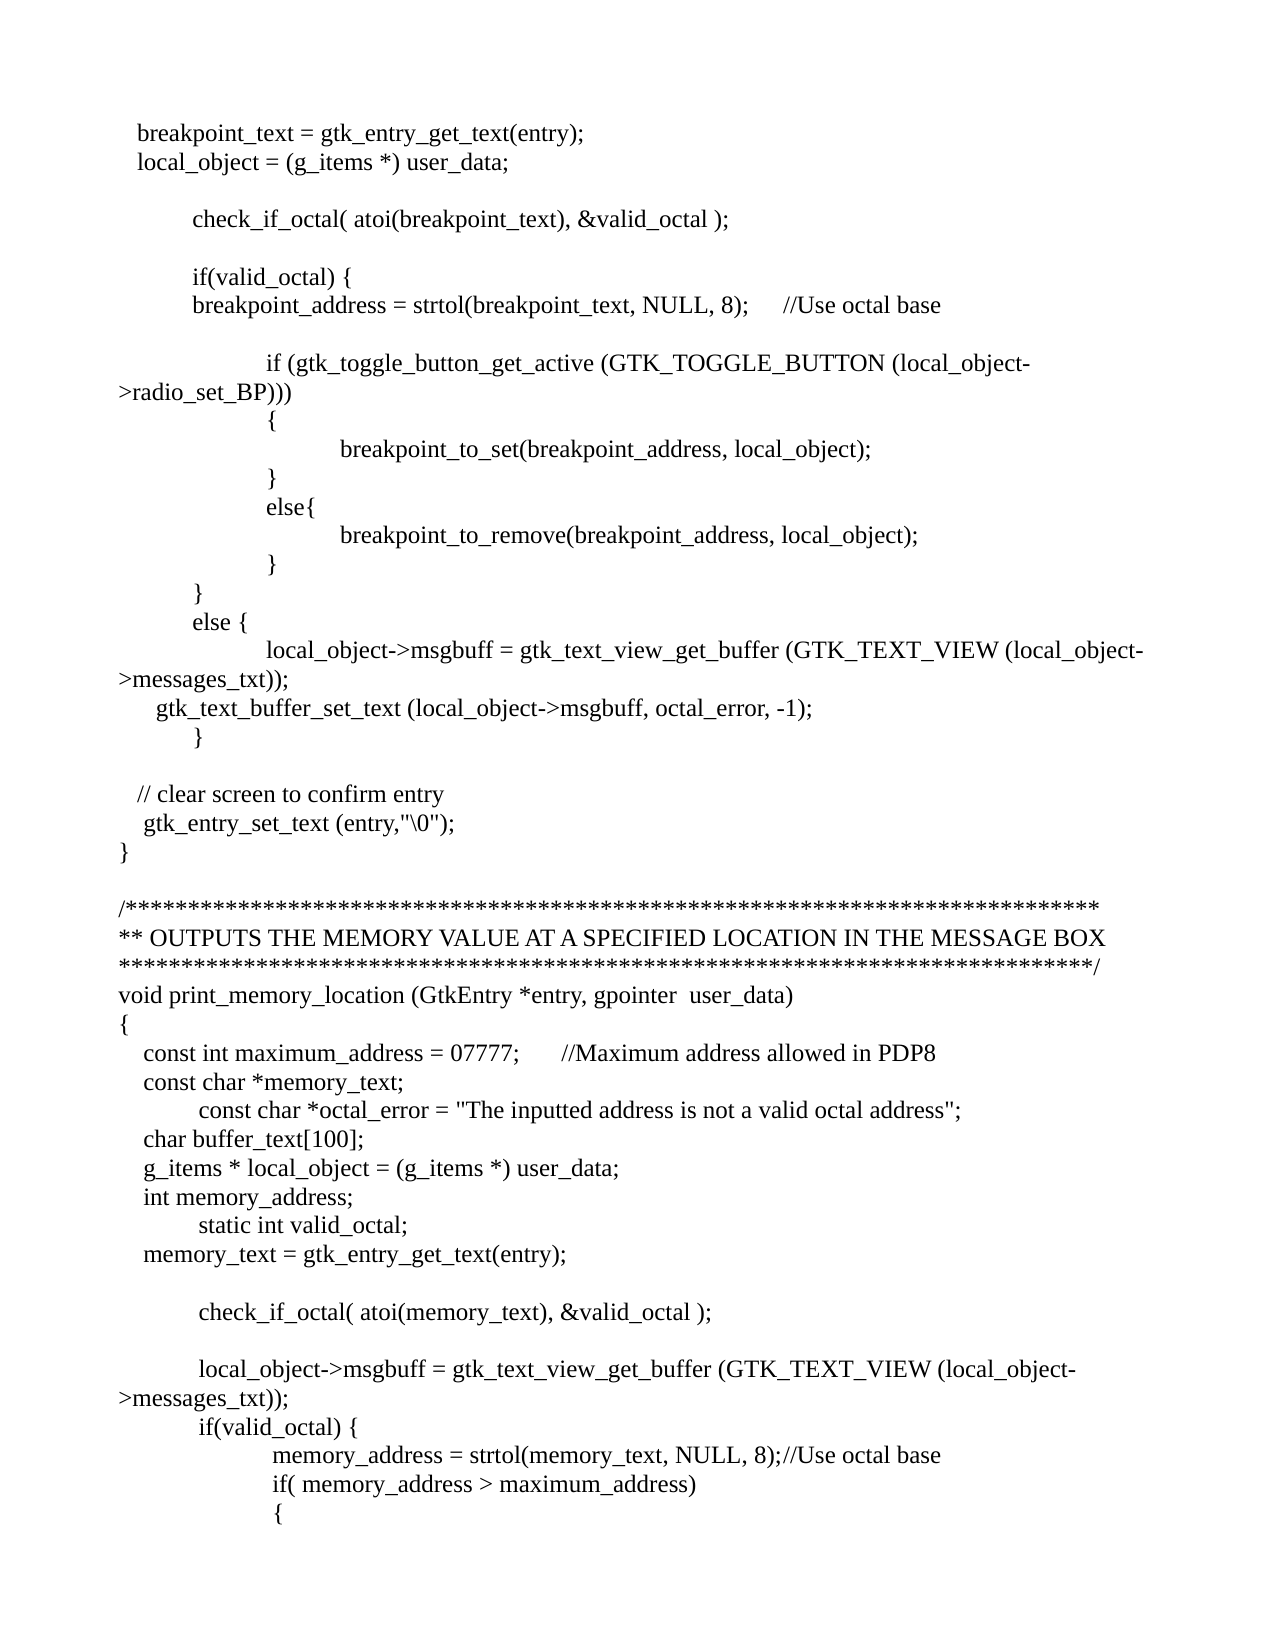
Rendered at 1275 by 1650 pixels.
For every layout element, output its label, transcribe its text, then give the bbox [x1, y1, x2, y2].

text } [118, 463, 1157, 492]
text if(valid_octal) { [118, 1412, 1157, 1441]
text } [118, 578, 1157, 607]
text const int maximum_address = 07777; //Maximum address allowed in PDP8 [118, 1038, 1157, 1067]
text { [118, 406, 1157, 434]
text breakpoint_to_set(breakpoint_address, local_object); [118, 434, 1157, 463]
text const char *memory_text; [118, 1067, 1157, 1096]
text if( memory_address > maximum_address) [118, 1469, 1157, 1498]
text ******************************************************************************/ [118, 952, 1157, 981]
text gtk_entry_set_text (entry,"\0"); [118, 808, 1157, 837]
text check_if_octal( atoi(memory_text), &valid_octal ); [118, 1297, 1157, 1326]
text local_object->msgbuff = gtk_text_view_get_buffer (GTK_TEXT_VIEW (local_object->messages_txt)); [118, 1354, 1157, 1412]
text else { [118, 607, 1157, 636]
text breakpoint_text = gtk_entry_get_text(entry); [118, 118, 1157, 147]
text } [118, 837, 1157, 866]
text { [118, 1498, 1157, 1527]
text } [118, 549, 1157, 578]
text breakpoint_to_remove(breakpoint_address, local_object); [118, 521, 1157, 549]
text char buffer_text[100]; [118, 1124, 1157, 1153]
text local_object = (g_items *) user_data; [118, 147, 1157, 176]
text } [118, 722, 1157, 751]
text int memory_address; [118, 1182, 1157, 1211]
text local_object->msgbuff = gtk_text_view_get_buffer (GTK_TEXT_VIEW (local_object->messages_txt)); [118, 636, 1157, 693]
text /****************************************************************************** [118, 894, 1157, 923]
text check_if_octal( atoi(breakpoint_text), &valid_octal ); [118, 204, 1157, 233]
text // clear screen to confirm entry [118, 779, 1157, 808]
text g_items * local_object = (g_items *) user_data; [118, 1153, 1157, 1182]
text void print_memory_location (GtkEntry *entry, gpointer user_data) [118, 981, 1157, 1009]
text memory_address = strtol(memory_text, NULL, 8); //Use octal base [118, 1441, 1157, 1469]
text if (gtk_toggle_button_get_active (GTK_TOGGLE_BUTTON (local_object->radio_set_BP))) [118, 348, 1157, 406]
text if(valid_octal) { [118, 262, 1157, 291]
text const char *octal_error = "The inputted address is not a valid octal address"; [118, 1096, 1157, 1124]
text else{ [118, 492, 1157, 521]
text breakpoint_address = strtol(breakpoint_text, NULL, 8); //Use octal base [118, 291, 1157, 319]
text static int valid_octal; [118, 1211, 1157, 1239]
text ** OUTPUTS THE MEMORY VALUE AT A SPECIFIED LOCATION IN THE MESSAGE BOX [118, 923, 1157, 952]
text { [118, 1009, 1157, 1038]
text gtk_text_buffer_set_text (local_object->msgbuff, octal_error, -1); [118, 693, 1157, 722]
text memory_text = gtk_entry_get_text(entry); [118, 1239, 1157, 1268]
